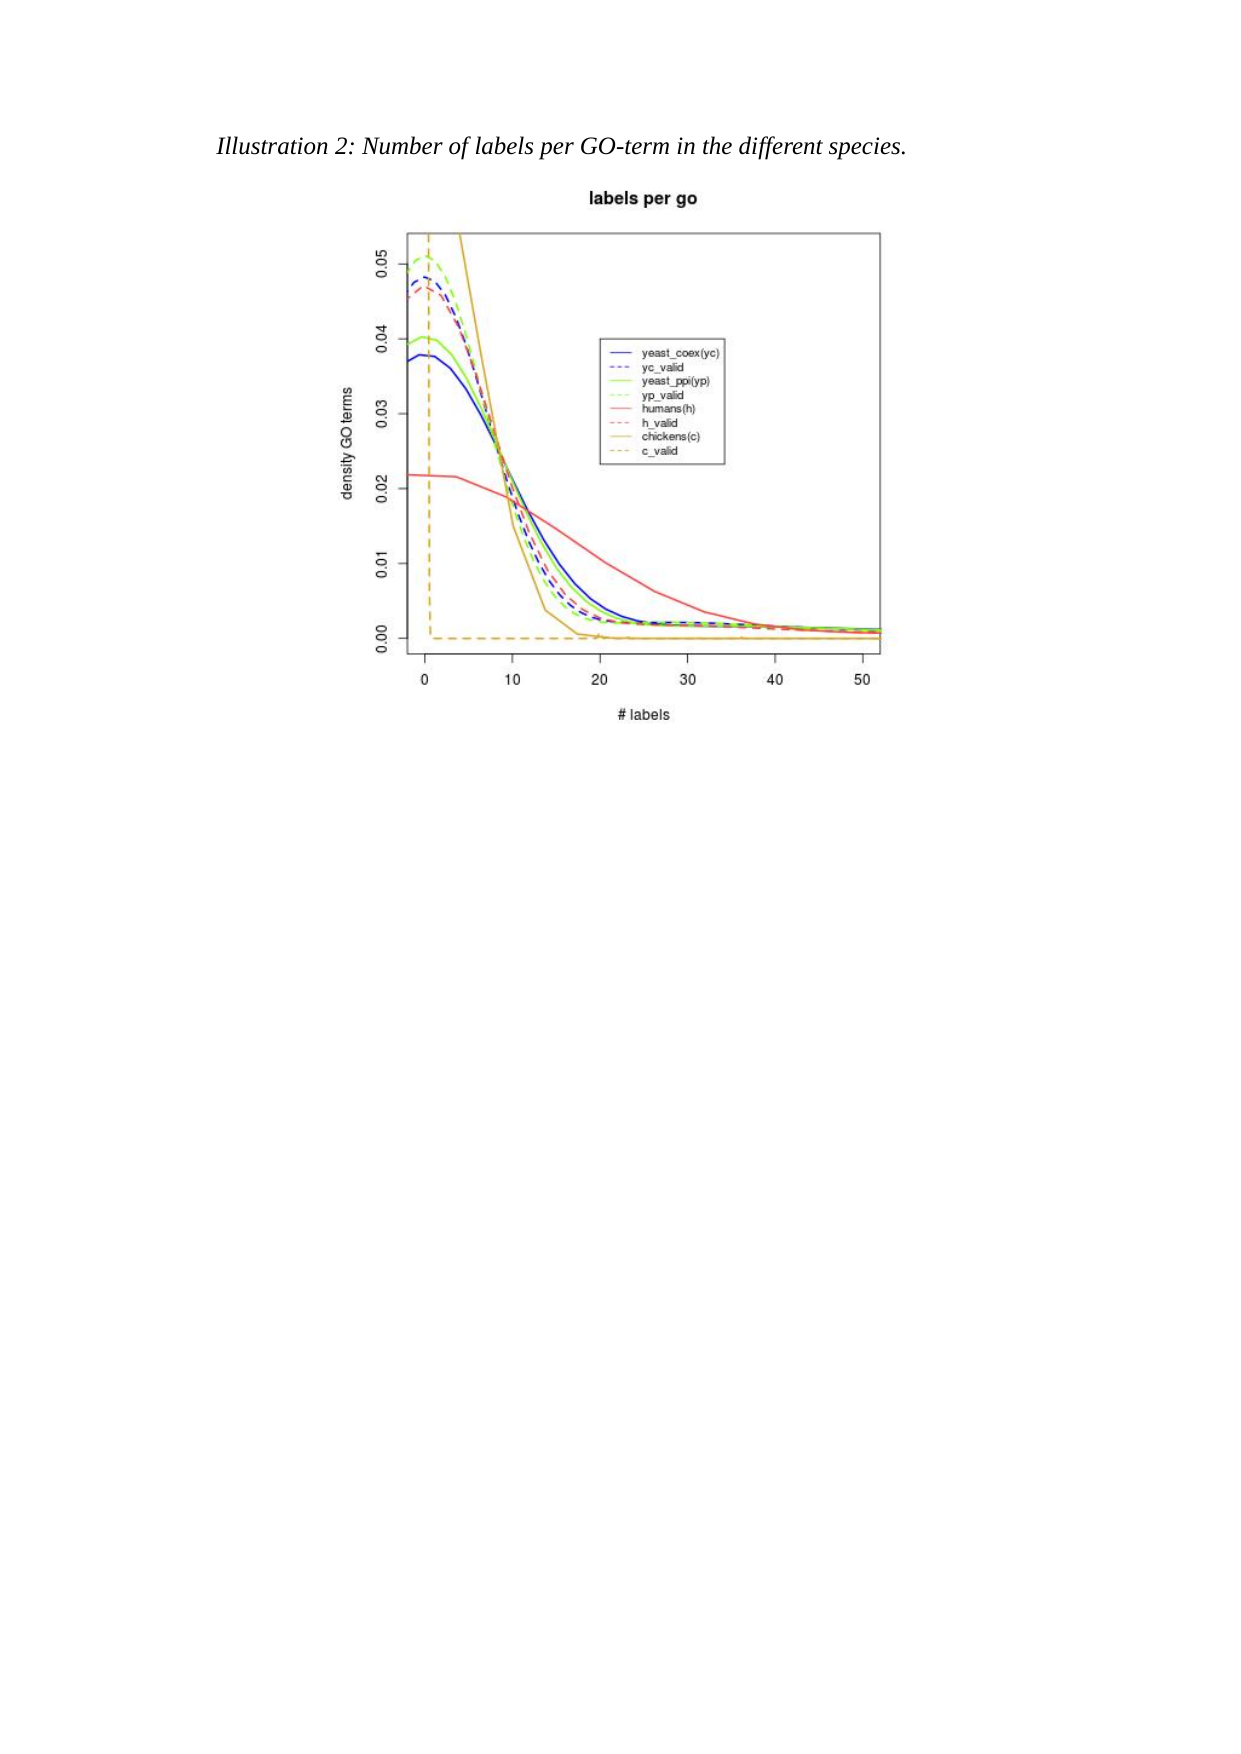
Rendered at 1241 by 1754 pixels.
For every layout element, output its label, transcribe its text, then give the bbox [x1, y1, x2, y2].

text Illustration 2: Number of labels per GO-term in the different species. [216, 131, 966, 160]
picture [336, 162, 917, 743]
